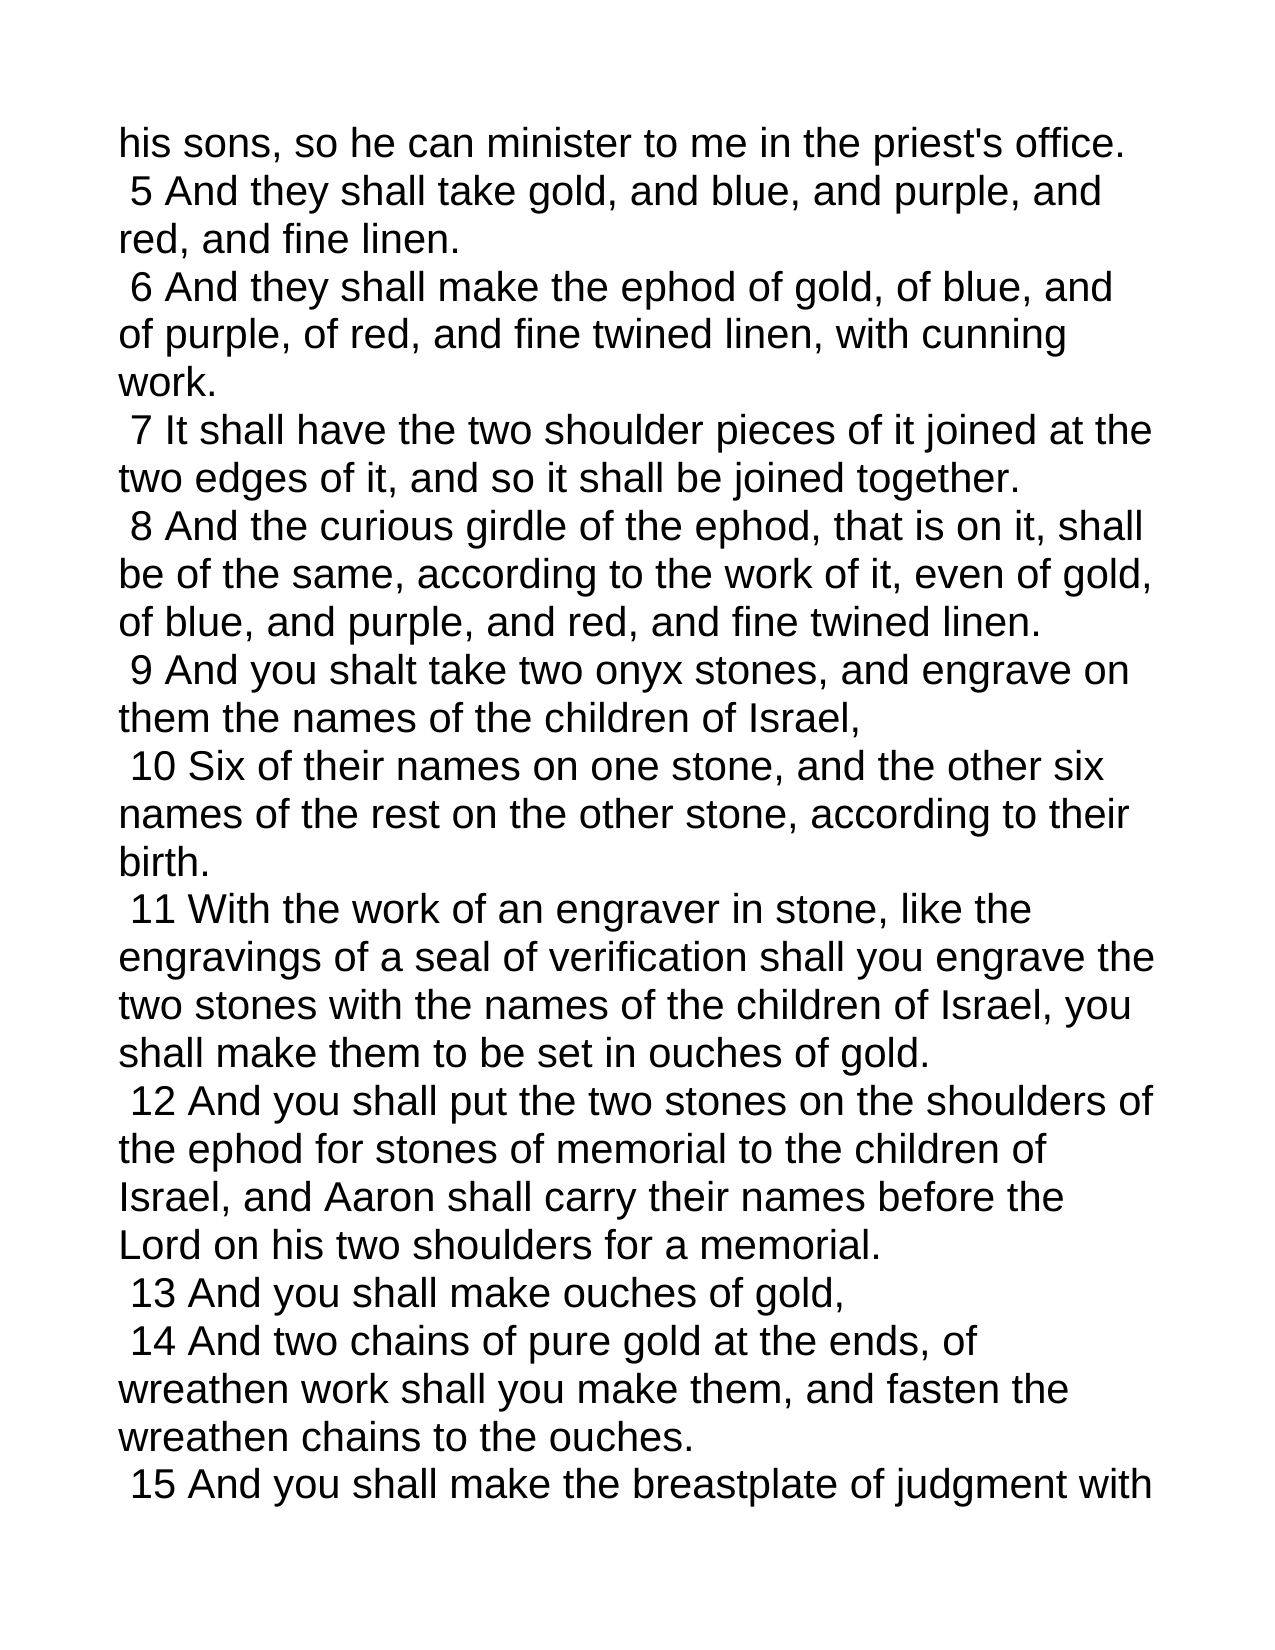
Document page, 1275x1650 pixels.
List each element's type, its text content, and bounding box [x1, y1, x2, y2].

text 13 And you shall make ouches of gold, [118, 1268, 1157, 1316]
text 7 It shall have the two shoulder pieces of it joined at the two edges of it, and so it shall be joined together. [118, 406, 1157, 501]
text 9 And you shalt take two onyx stones, and engrave on them the names of the children of Israel, [118, 645, 1157, 741]
text 14 And two chains of pure gold at the ends, of wreathen work shall you make them, and fasten the wreathen chains to the ouches. [118, 1316, 1157, 1460]
text his sons, so he can minister to me in the priest's office. [118, 118, 1157, 166]
text 15 And you shall make the breastplate of judgment with [118, 1460, 1157, 1508]
text 10 Six of their names on one stone, and the other six names of the rest on the other stone, according to their birth. [118, 741, 1157, 885]
text 6 And they shall make the ephod of gold, of blue, and of purple, of red, and fine twined linen, with cunning work. [118, 262, 1157, 406]
text 8 And the curious girdle of the ephod, that is on it, shall be of the same, according to the work of it, even of gold, of blue, and purple, and red, and fine twined linen. [118, 501, 1157, 645]
text 5 And they shall take gold, and blue, and purple, and red, and fine linen. [118, 166, 1157, 262]
text 11 With the work of an engraver in stone, like the engravings of a seal of verification shall you engrave the two stones with the names of the children of Israel, you shall make them to be set in ouches of gold. [118, 885, 1157, 1076]
text 12 And you shall put the two stones on the shoulders of the ephod for stones of memorial to the children of Israel, and Aaron shall carry their names before the Lord on his two shoulders for a memorial. [118, 1076, 1157, 1268]
